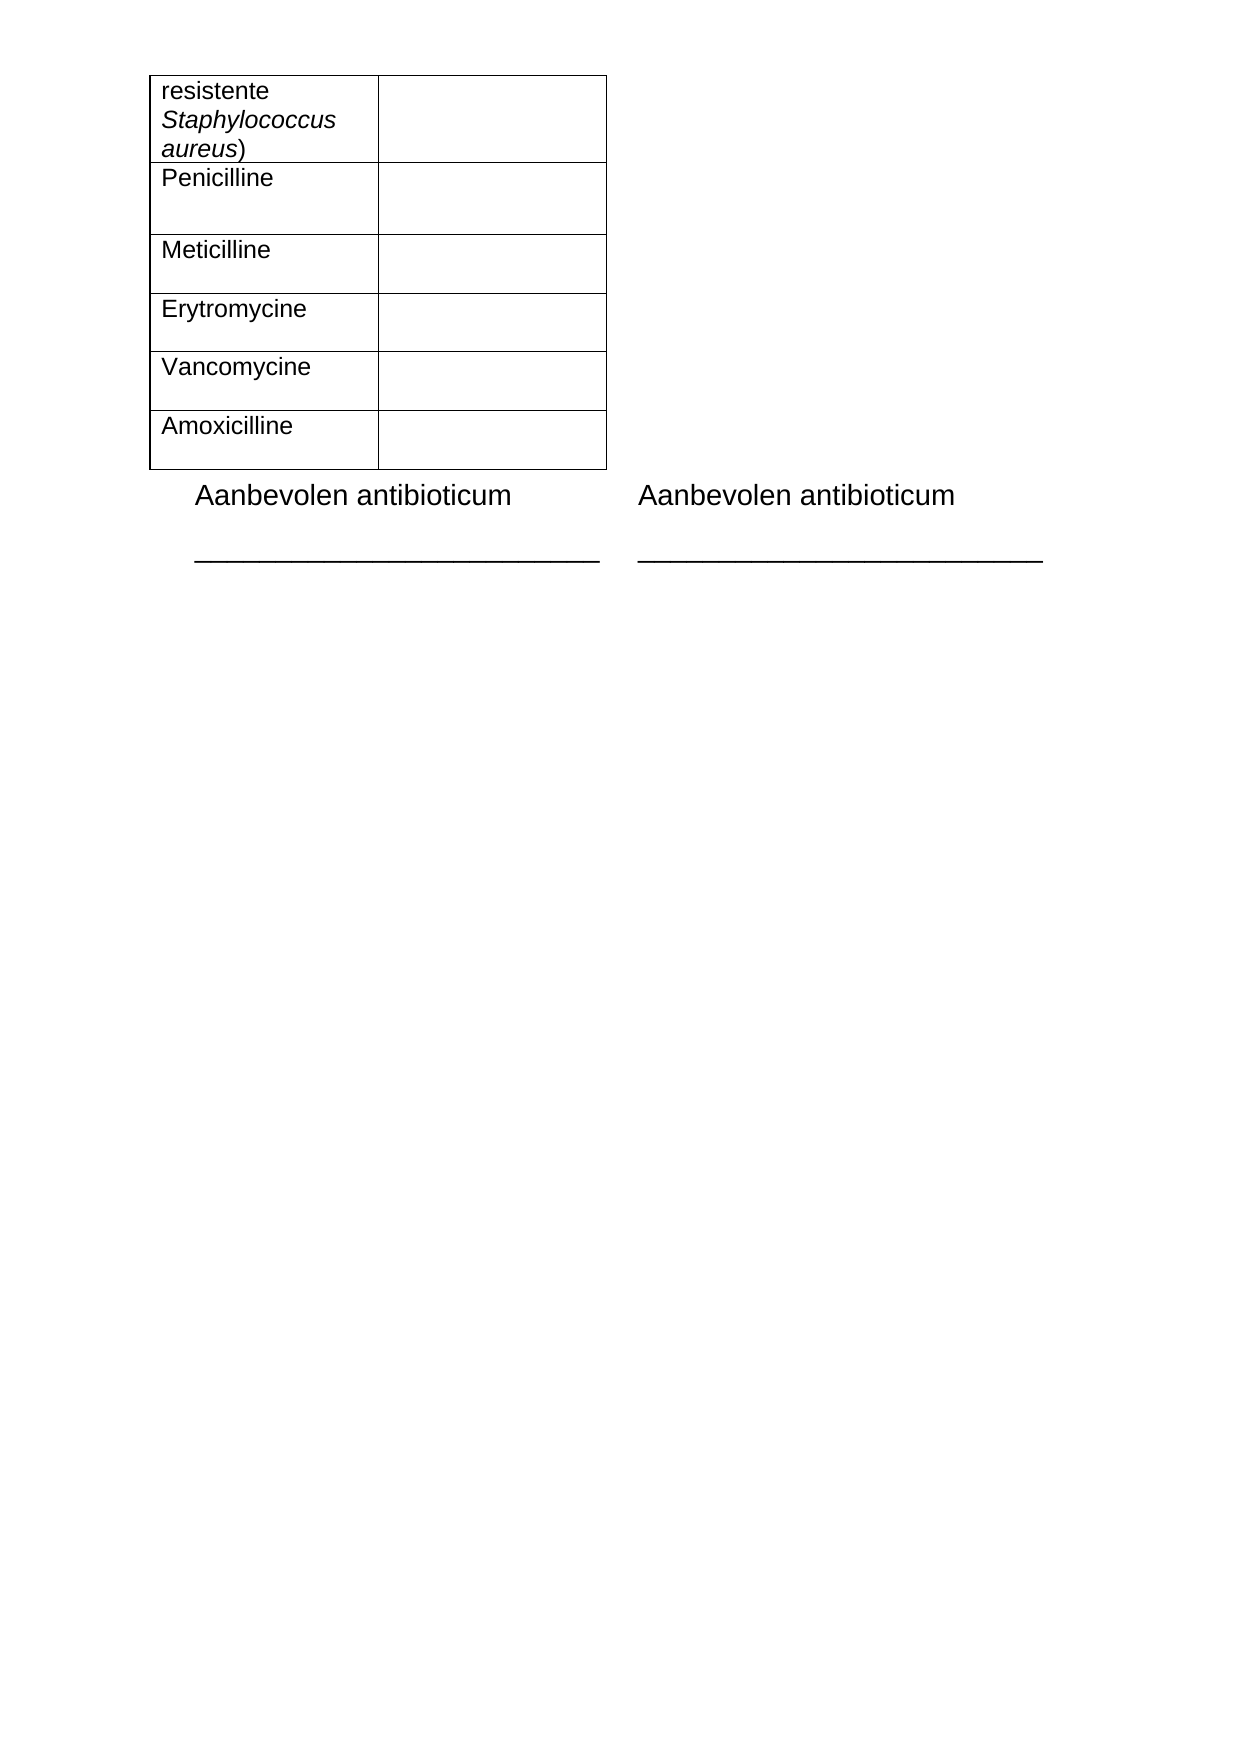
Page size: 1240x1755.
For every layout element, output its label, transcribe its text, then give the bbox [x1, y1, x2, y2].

table_cell Meticilline [151, 235, 378, 293]
table_cell [379, 352, 606, 410]
table_cell [379, 235, 606, 293]
text _________________________ [194, 530, 608, 564]
table_cell Vancomycine [151, 352, 378, 410]
text Aanbevolen antibioticum [638, 478, 1054, 511]
table_cell Erytromycine [151, 294, 378, 351]
table_cell Penicilline [151, 163, 378, 234]
table_header [379, 76, 606, 162]
text Aanbevolen antibioticum [194, 478, 608, 511]
table_header resistente Staphylococcus aureus) [151, 76, 378, 162]
table_cell [379, 294, 606, 351]
table_cell [379, 411, 606, 469]
table_cell Amoxicilline [151, 411, 378, 469]
text _________________________ [638, 530, 1054, 564]
table_cell [379, 163, 606, 234]
